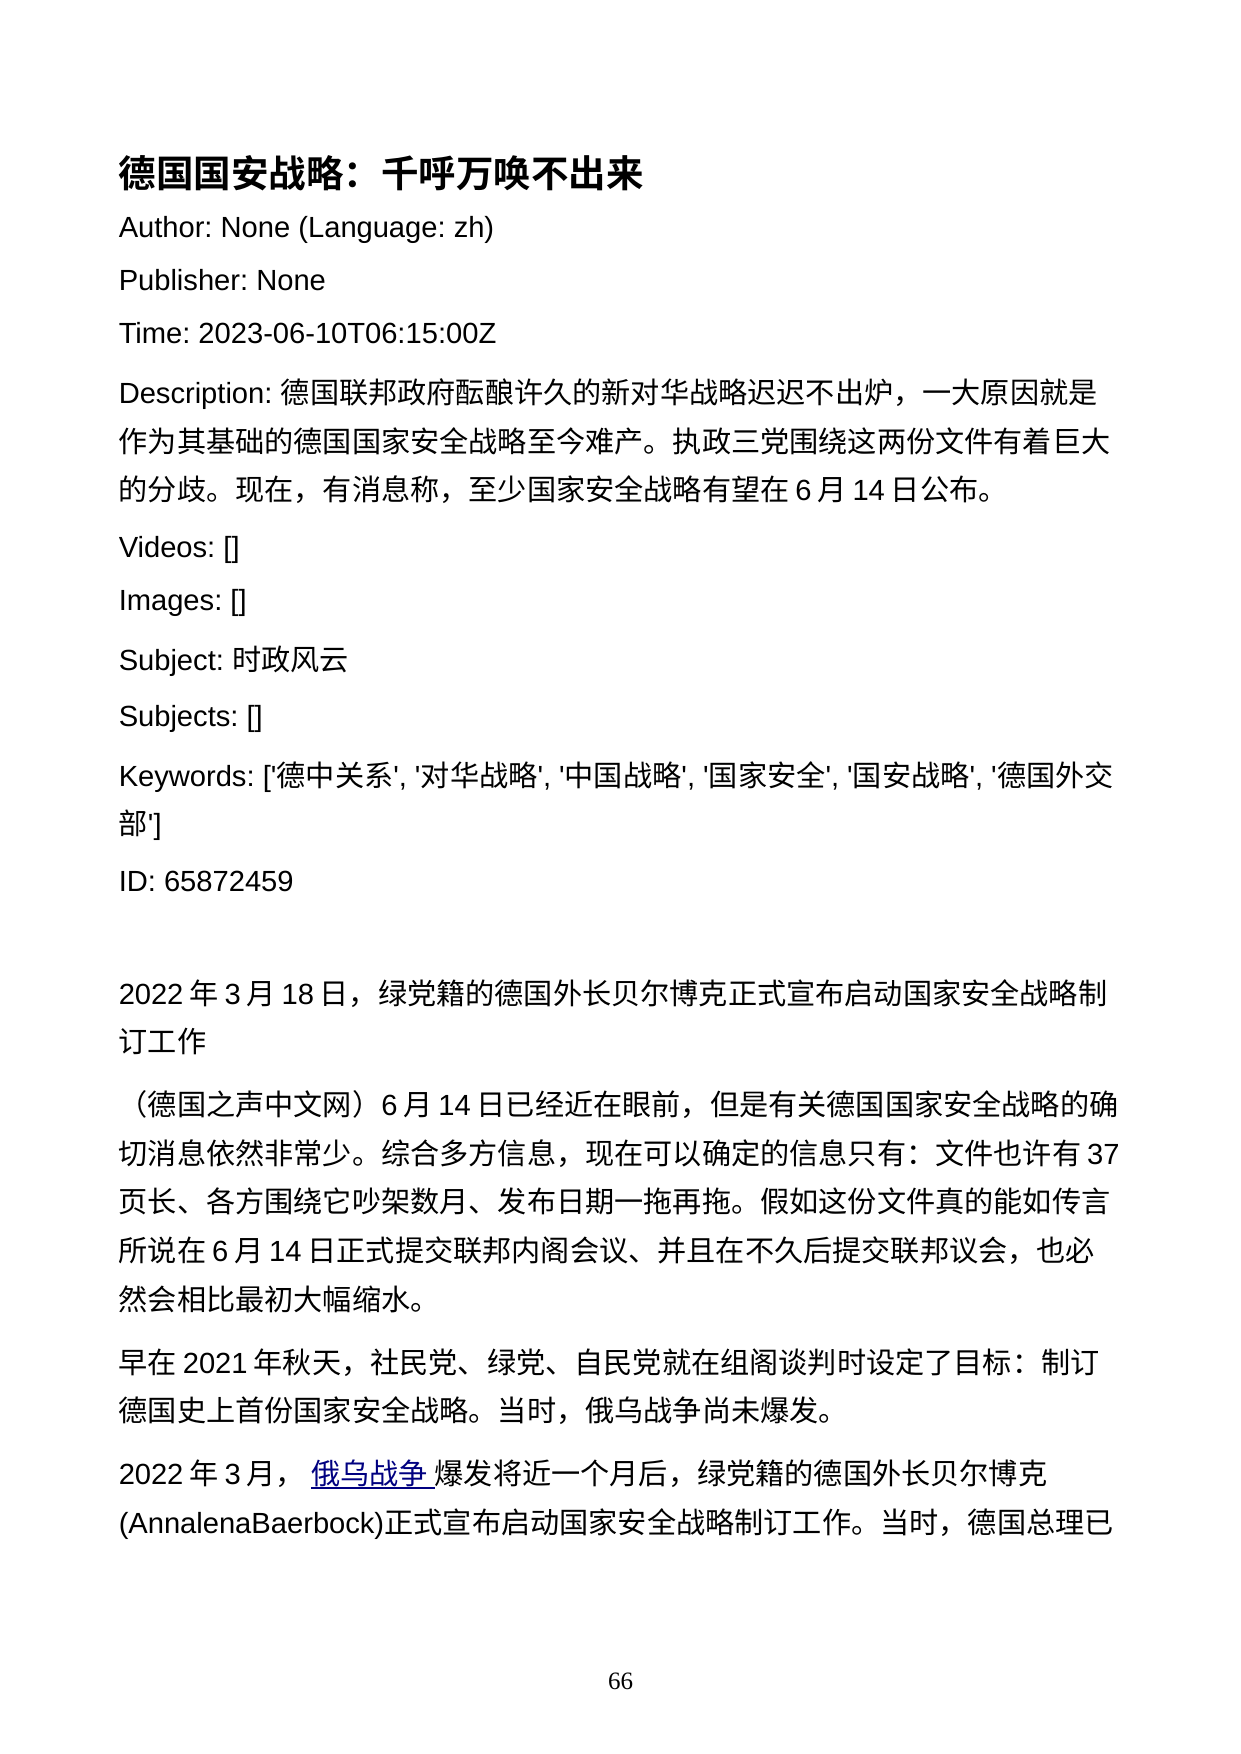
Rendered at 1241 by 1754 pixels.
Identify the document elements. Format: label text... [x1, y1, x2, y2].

text Description: 德国联邦政府酝酿许久的新对华战略迟迟不出炉，一大原因就是作为其基础的德国国家安全战略至今难产。执政三党围绕这两份文件有着巨大的分歧。现在，有消息称，至少国家安全战略有望在6月14日公布。 [118, 370, 1122, 509]
text Author: None (Language: zh) [118, 210, 1122, 244]
text Keywords: ['德中关系', '对华战略', '中国战略', '国家安全', '国安战略', '德国外交部'] [118, 752, 1122, 843]
text ID: 65872459 [118, 864, 1122, 898]
text Images: [] [118, 583, 1122, 617]
subtitle 德国国安战略：千呼万唤不出来 [118, 143, 1122, 198]
text Videos: [] [118, 530, 1122, 563]
text Subject: 时政风云 [118, 636, 1122, 678]
text 2022年3月18日，绿党籍的德国外长贝尔博克正式宣布启动国家安全战略制订工作 [118, 970, 1122, 1061]
text 早在2021年秋天，社民党、绿党、自民党就在组阁谈判时设定了目标：制订德国史上首份国家安全战略。当时，俄乌战争尚未爆发。 [118, 1339, 1122, 1430]
text Publisher: None [118, 263, 1122, 297]
text Subjects: [] [118, 699, 1122, 733]
text Time: 2023-06-10T06:15:00Z [118, 317, 1122, 350]
text （德国之声中文网）6月14日已经近在眼前，但是有关德国国家安全战略的确切消息依然非常少。综合多方信息，现在可以确定的信息只有：文件也许有37页长、各方围绕它吵架数月、发布日期一拖再拖。假如这份文件真的能如传言所说在6月14日正式提交联邦内阁会议、并且在不久后提交联邦议会，也必然会相比最初大幅缩水。 [118, 1082, 1122, 1318]
text 2022年3月， 俄乌战争 爆发将近一个月后，绿党籍的德国外长贝尔博克(AnnalenaBaerbock)正式宣布启动国家安全战略制订工作。当时，德国总理已 [118, 1451, 1122, 1542]
